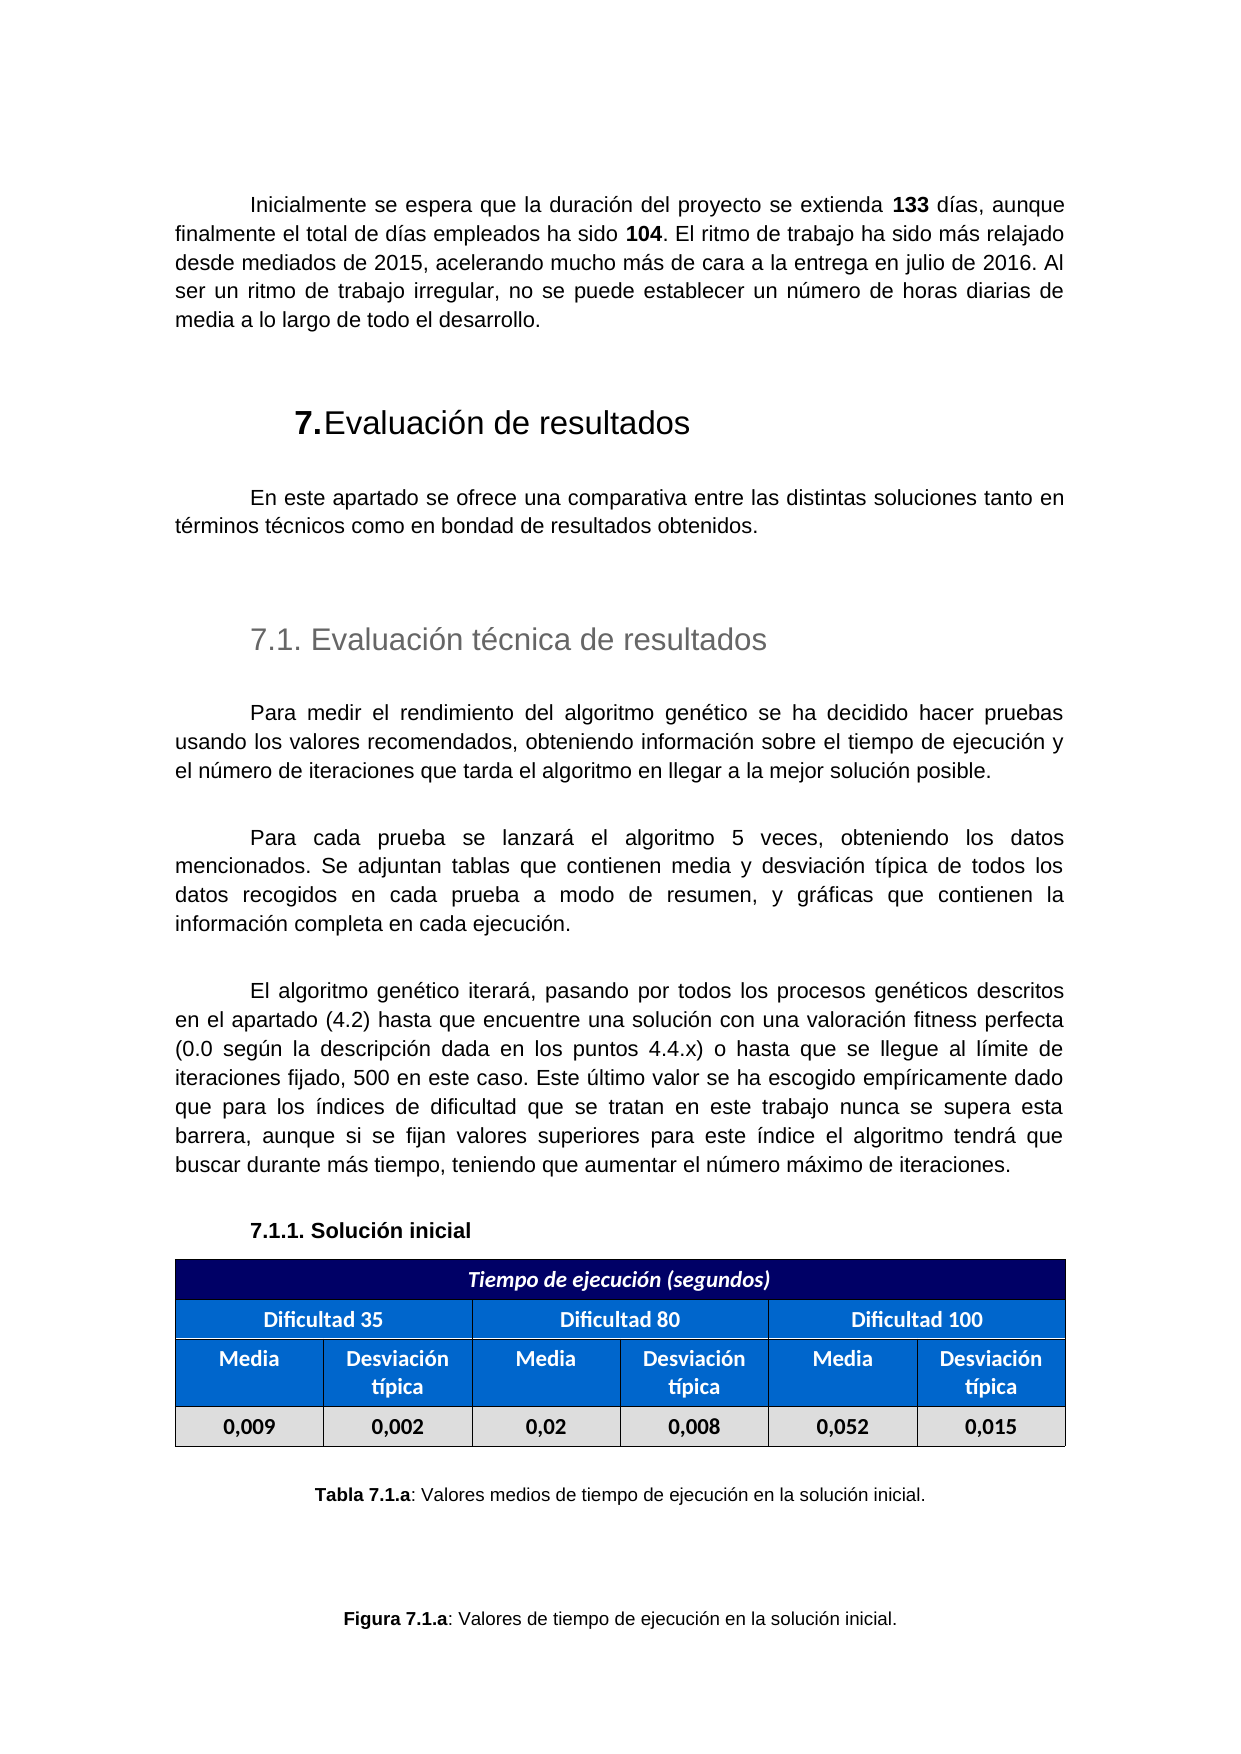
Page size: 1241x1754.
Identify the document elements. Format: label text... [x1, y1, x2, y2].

table_cell Desviación típica [918, 1340, 1065, 1406]
table_cell Dificultad 80 [473, 1300, 768, 1338]
table_cell Media [769, 1340, 917, 1406]
text Para medir el rendimiento del algoritmo genético se ha decidido hacer pruebas usando los valores recomendados, obteniendo información sobre el tiempo de ejecución y el número de iteraciones que tarda el algoritmo en llegar a la mejor solución posible. [175, 700, 1065, 783]
table_cell Desviación típica [324, 1340, 472, 1406]
table_cell 0,052 [769, 1407, 917, 1446]
text Inicialmente se espera que la duración del proyecto se extienda 133 días, aunque finalmente el total de días empleados ha sido 104. El ritmo de trabajo ha sido más relajado desde mediados de 2015, acelerando mucho más de cara a la entrega en julio de 2016. Al ser un ritmo de trabajo irregular, no se puede establecer un número de horas diarias de media a lo largo de todo el desarrollo. [175, 191, 1065, 332]
table_cell Media [176, 1340, 323, 1406]
table_cell Dificultad 100 [769, 1300, 1065, 1338]
table_cell 0,015 [918, 1407, 1065, 1446]
table_cell 0,002 [324, 1407, 472, 1446]
table_cell 0,009 [176, 1407, 323, 1446]
table_cell Dificultad 35 [176, 1300, 472, 1338]
subtitle Evaluación de resultados [294, 403, 1065, 441]
text 7.1. Evaluación técnica de resultados [175, 621, 1065, 657]
text Para cada prueba se lanzará el algoritmo 5 veces, obteniendo los datos mencionados. Se adjuntan tablas que contienen media y desviación típica de todos los datos recogidos en cada prueba a modo de resumen, y gráficas que contienen la información completa en cada ejecución. [175, 824, 1065, 936]
table_cell 0,008 [621, 1407, 768, 1446]
text En este apartado se ofrece una comparativa entre las distintas soluciones tanto en términos técnicos como en bondad de resultados obtenidos. [175, 484, 1065, 538]
table_cell Media [473, 1340, 620, 1406]
text El algoritmo genético iterará, pasando por todos los procesos genéticos descritos en el apartado (4.2) hasta que encuentre una solución con una valoración fitness perfecta (0.0 según la descripción dada en los puntos 4.4.x) o hasta que se llegue al límite de iteraciones fijado, 500 en este caso. Este último valor se ha escogido empíricamente dado que para los índices de dificultad que se tratan en este trabajo nunca se supera esta barrera, aunque si se fijan valores superiores para este índice el algoritmo tendrá que buscar durante más tiempo, teniendo que aumentar el número máximo de iteraciones. [175, 978, 1065, 1177]
table_cell Desviación típica [621, 1340, 768, 1406]
table_cell 0,02 [473, 1407, 620, 1446]
text 7.1.1. Solución inicial [250, 1218, 1065, 1243]
table_header Tiempo de ejecución (segundos) [176, 1260, 1065, 1299]
text Tabla 7.1.a: Valores medios de tiempo de ejecución en la solución inicial. [175, 1483, 1065, 1505]
text Figura 7.1.a: Valores de tiempo de ejecución en la solución inicial. [175, 1608, 1065, 1629]
